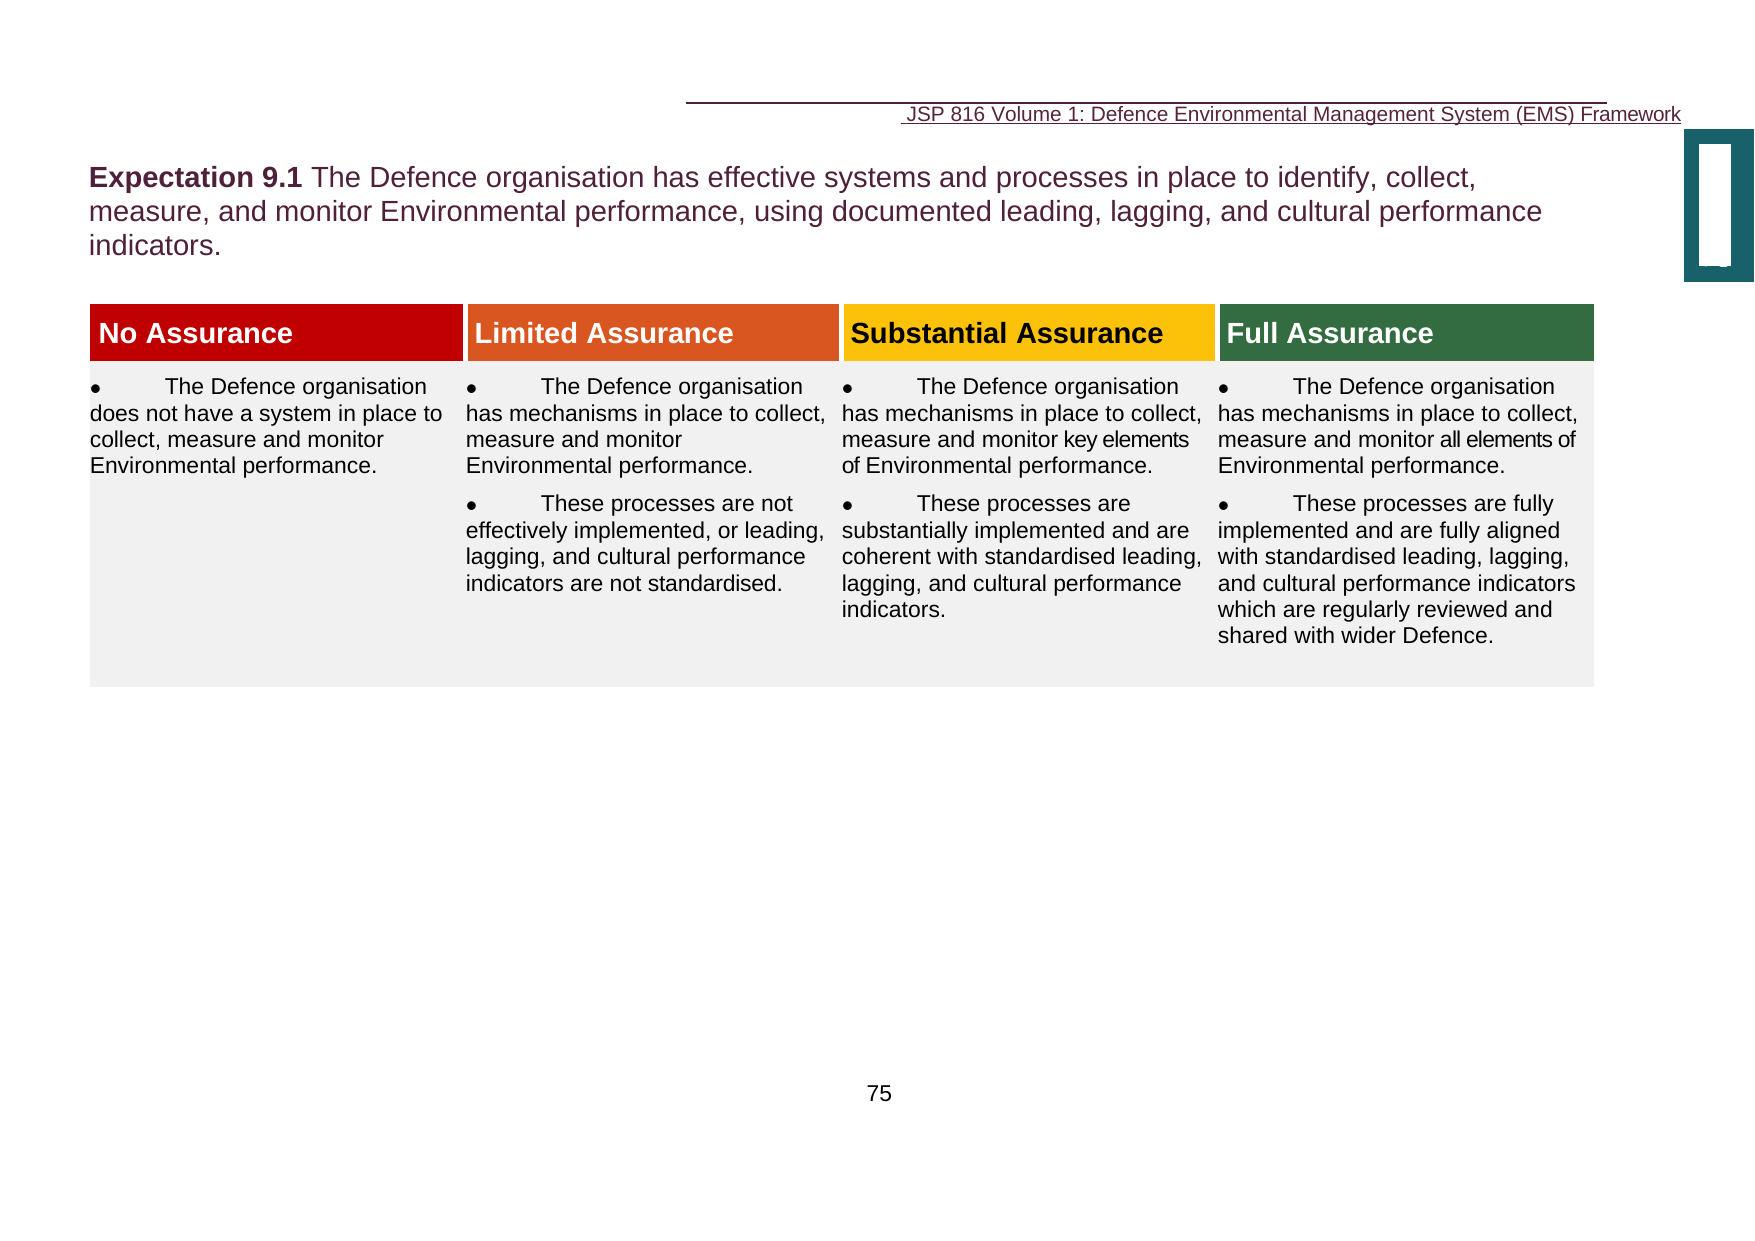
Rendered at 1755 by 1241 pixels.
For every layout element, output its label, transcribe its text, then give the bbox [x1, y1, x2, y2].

table_cell The Defence organisation has mechanisms in place to collect, measure and monitor Environmental performance. These processes are not effectively implemented, or leading, lagging, and cultural performance indicators are not standardised. [466, 361, 842, 687]
text Element 9 [1701, 145, 1731, 266]
table_header Substantial Assurance [844, 304, 1215, 361]
table_cell The Defence organisation has mechanisms in place to collect, measure and monitor all elements of Environmental performance. These processes are fully implemented and are fully aligned with standardised leading, lagging, and cultural performance indicators which are regularly reviewed and shared with wider Defence. [1218, 361, 1594, 687]
text Expectation 9.1 The Defence organisation has effective systems and processes in place to identify, collect, measure, and monitor Environmental performance, using documented leading, lagging, and cultural performance indicators. [89, 161, 1575, 261]
table_header No Assurance [90, 304, 463, 361]
table_cell The Defence organisation has mechanisms in place to collect, measure and monitor key elements of Environmental performance. These processes are substantially implemented and are coherent with standardised leading, lagging, and cultural performance indicators. [842, 361, 1218, 687]
table_header Limited Assurance [468, 304, 839, 361]
table_cell The Defence organisation does not have a system in place to collect, measure and monitor Environmental performance. [90, 361, 466, 687]
table_header Full Assurance [1220, 304, 1594, 361]
